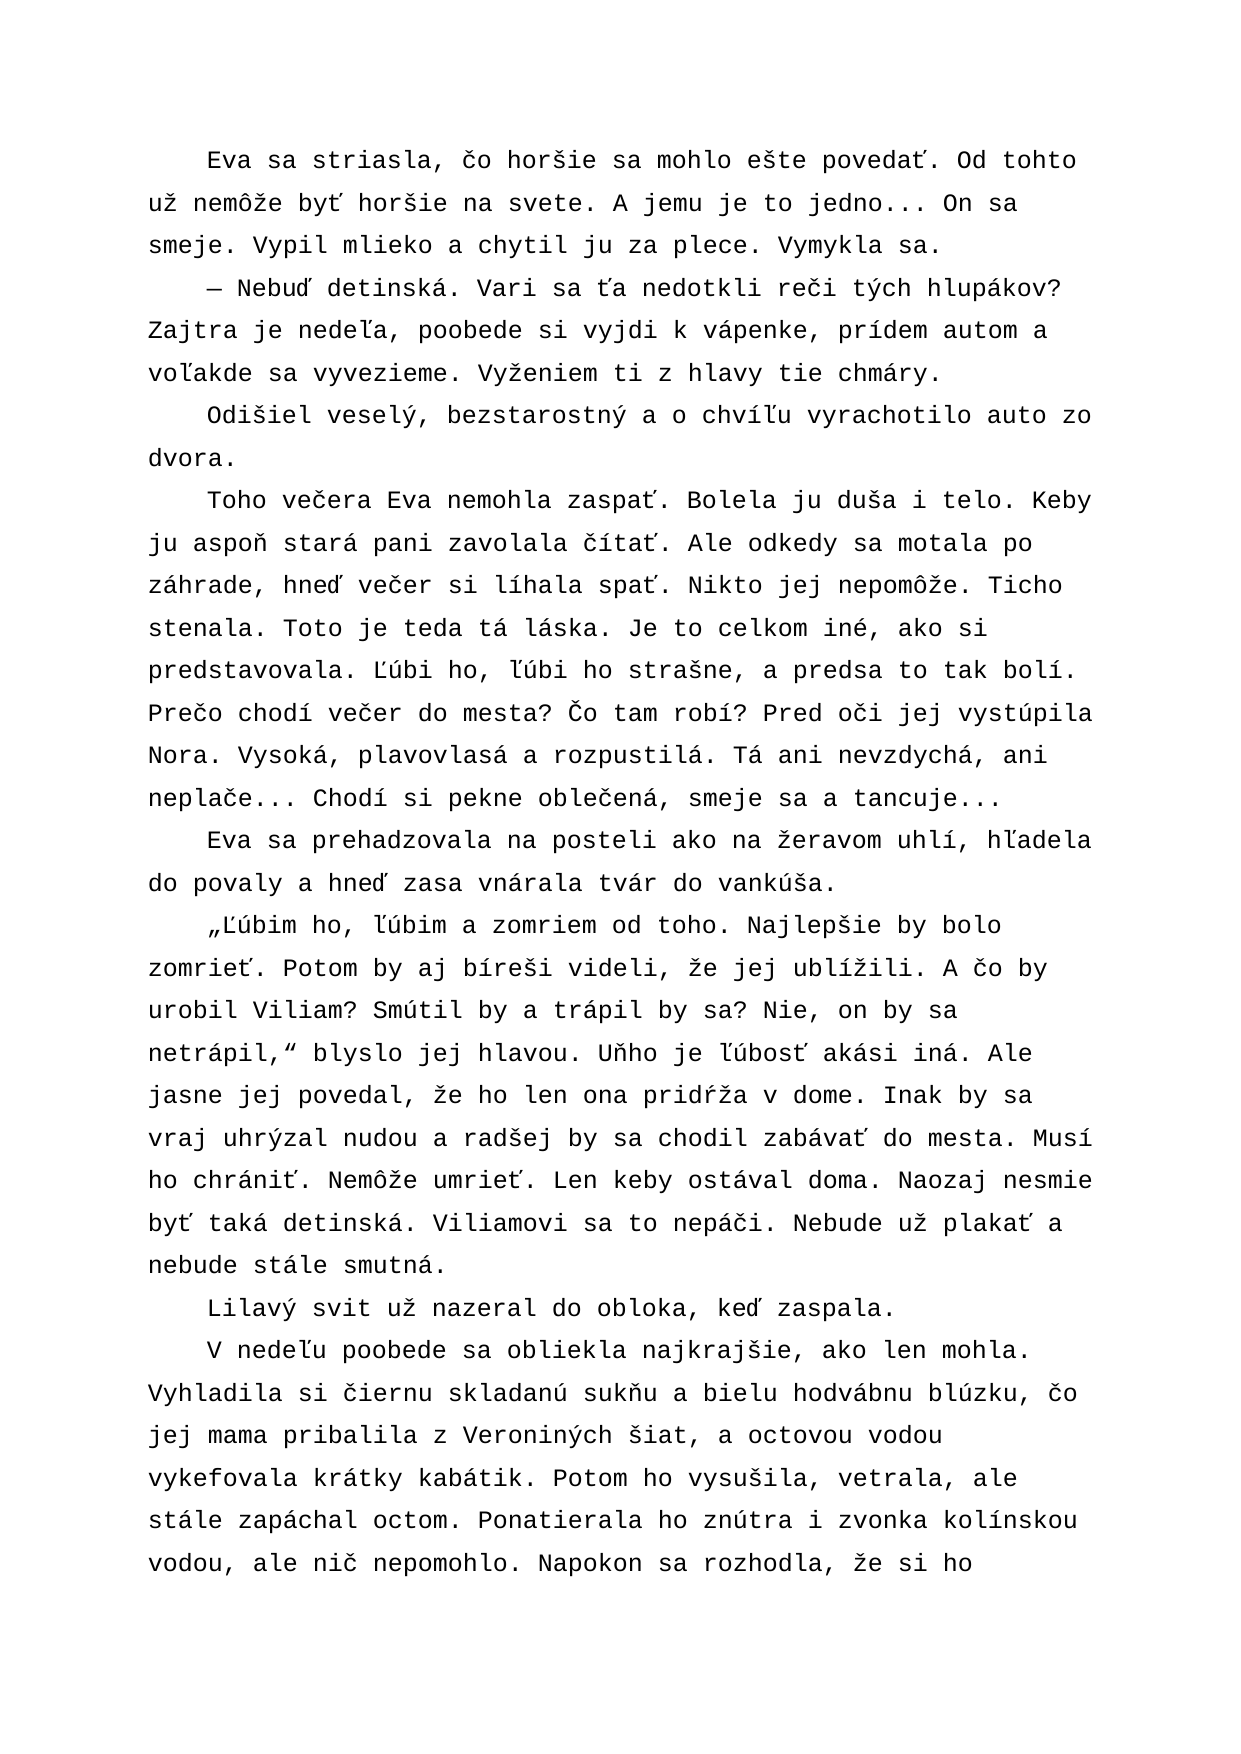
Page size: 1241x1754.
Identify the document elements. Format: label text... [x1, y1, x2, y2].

text Toho večera Eva nemohla zaspať. Bolela ju duša i telo. Keby ju aspoň stará pani zavolala čítať. Ale odkedy sa motala po záhrade, hneď večer si líhala spať. Nikto jej nepomôže. Ticho stenala. Toto je teda tá láska. Je to celkom iné, ako si predstavovala. Ľúbi ho, ľúbi ho strašne, a predsa to tak bolí. Prečo chodí večer do mesta? Čo tam robí? Pred oči jej vystúpila Nora. Vysoká, plavovlasá a rozpustilá. Tá ani nevzdychá, ani neplače... Chodí si pekne oblečená, smeje sa a tancuje... [148, 488, 1093, 813]
text — Nebuď detinská. Vari sa ťa nedotkli reči tých hlupákov? Zajtra je nedeľa, poobede si vyjdi k vápenke, prídem autom a voľakde sa vyvezieme. Vyženiem ti z hlavy tie chmáry. [148, 275, 1093, 388]
text Eva sa prehadzovala na posteli ako na žeravom uhlí, hľadela do povaly a hneď zasa vnárala tvár do vankúša. [148, 828, 1093, 898]
text „Ľúbim ho, ľúbim a zomriem od toho. Najlepšie by bolo zomrieť. Potom by aj bíreši videli, že jej ublížili. A čo by urobil Viliam? Smútil by a trápil by sa? Nie, on by sa netrápil,“ blyslo jej hlavou. Uňho je ľúbosť akási iná. Ale jasne jej povedal, že ho len ona pridŕža v dome. Inak by sa vraj uhrýzal nudou a radšej by sa chodil zabávať do mesta. Musí ho chrániť. Nemôže umrieť. Len keby ostával doma. Naozaj nesmie byť taká detinská. Viliamovi sa to nepáči. Nebude už plakať a nebude stále smutná. [148, 913, 1093, 1281]
text Odišiel veselý, bezstarostný a o chvíľu vyrachotilo auto zo dvora. [148, 403, 1093, 473]
text Lilavý svit už nazeral do obloka, keď zaspala. [148, 1295, 1093, 1323]
text Eva sa striasla, čo horšie sa mohlo ešte povedať. Od tohto už nemôže byť horšie na svete. A jemu je to jedno... On sa smeje. Vypil mlieko a chytil ju za plece. Vymykla sa. [148, 148, 1093, 261]
text V nedeľu poobede sa obliekla najkrajšie, ako len mohla. Vyhladila si čiernu skladanú sukňu a bielu hodvábnu blúzku, čo jej mama pribalila z Veroniných šiat, a octovou vodou vykefovala krátky kabátik. Potom ho vysušila, vetrala, ale stále zapáchal octom. Ponatierala ho znútra i zvonka kolínskou vodou, ale nič nepomohlo. Napokon sa rozhodla, že si ho [148, 1338, 1093, 1578]
